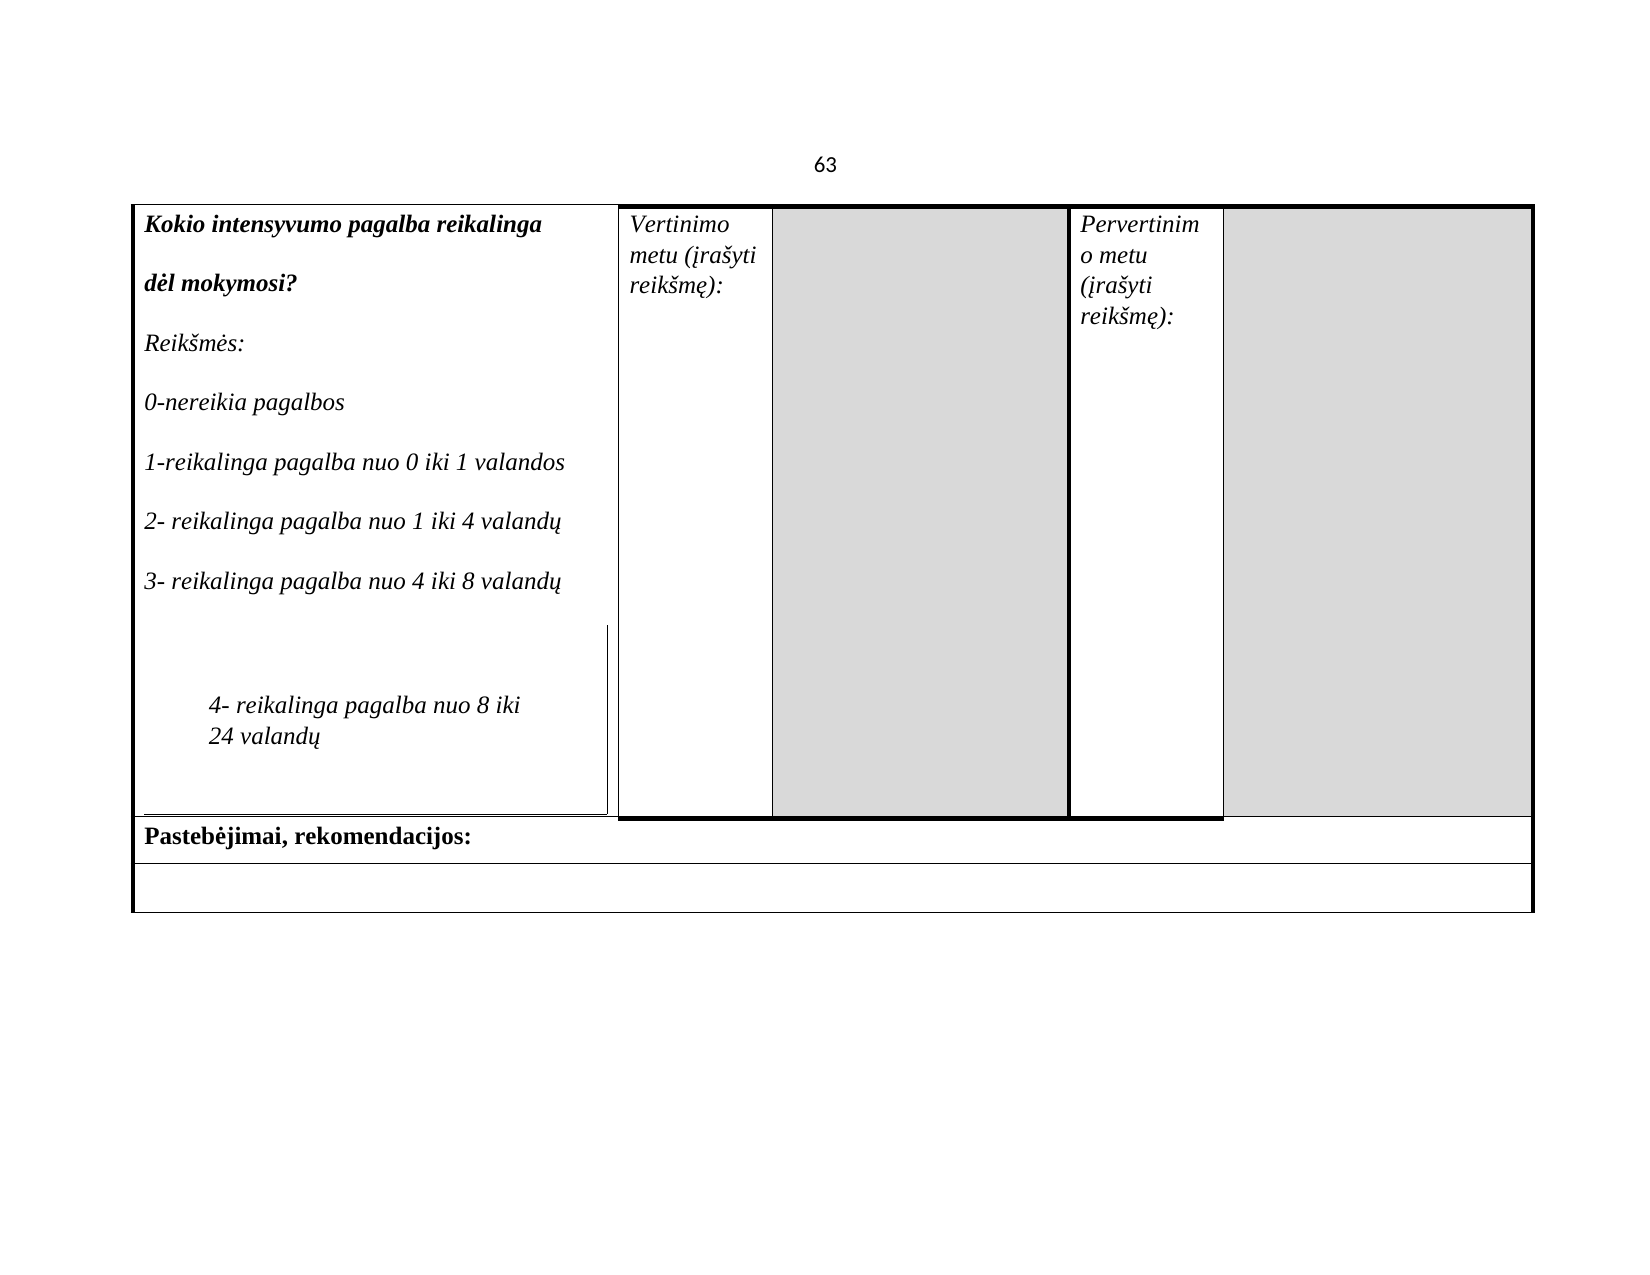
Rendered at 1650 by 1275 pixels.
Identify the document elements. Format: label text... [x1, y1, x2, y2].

table_cell [1224, 209, 1531, 816]
table_cell Pervertinimo metu (įrašyti reikšmę): [1071, 209, 1223, 816]
table_cell Pastebėjimai, rekomendacijos: [135, 817, 1531, 863]
table_cell [773, 209, 1067, 816]
table_cell Vertinimo metu (įrašyti reikšmę): [619, 209, 772, 816]
table_cell [135, 864, 1531, 912]
table_cell Kokio intensyvumo pagalba reikalinga dėl mokymosi? Reikšmės: 0-nereikia pagalbos 1-reikalinga pagalba nuo 0 iki 1 valandos 2- reikalinga pagalba nuo 1 iki 4 valandų 3- reikalinga pagalba nuo 4 iki 8 valandų 4- reikalinga pagalba nuo 8 iki 24 valandų [135, 205, 618, 816]
